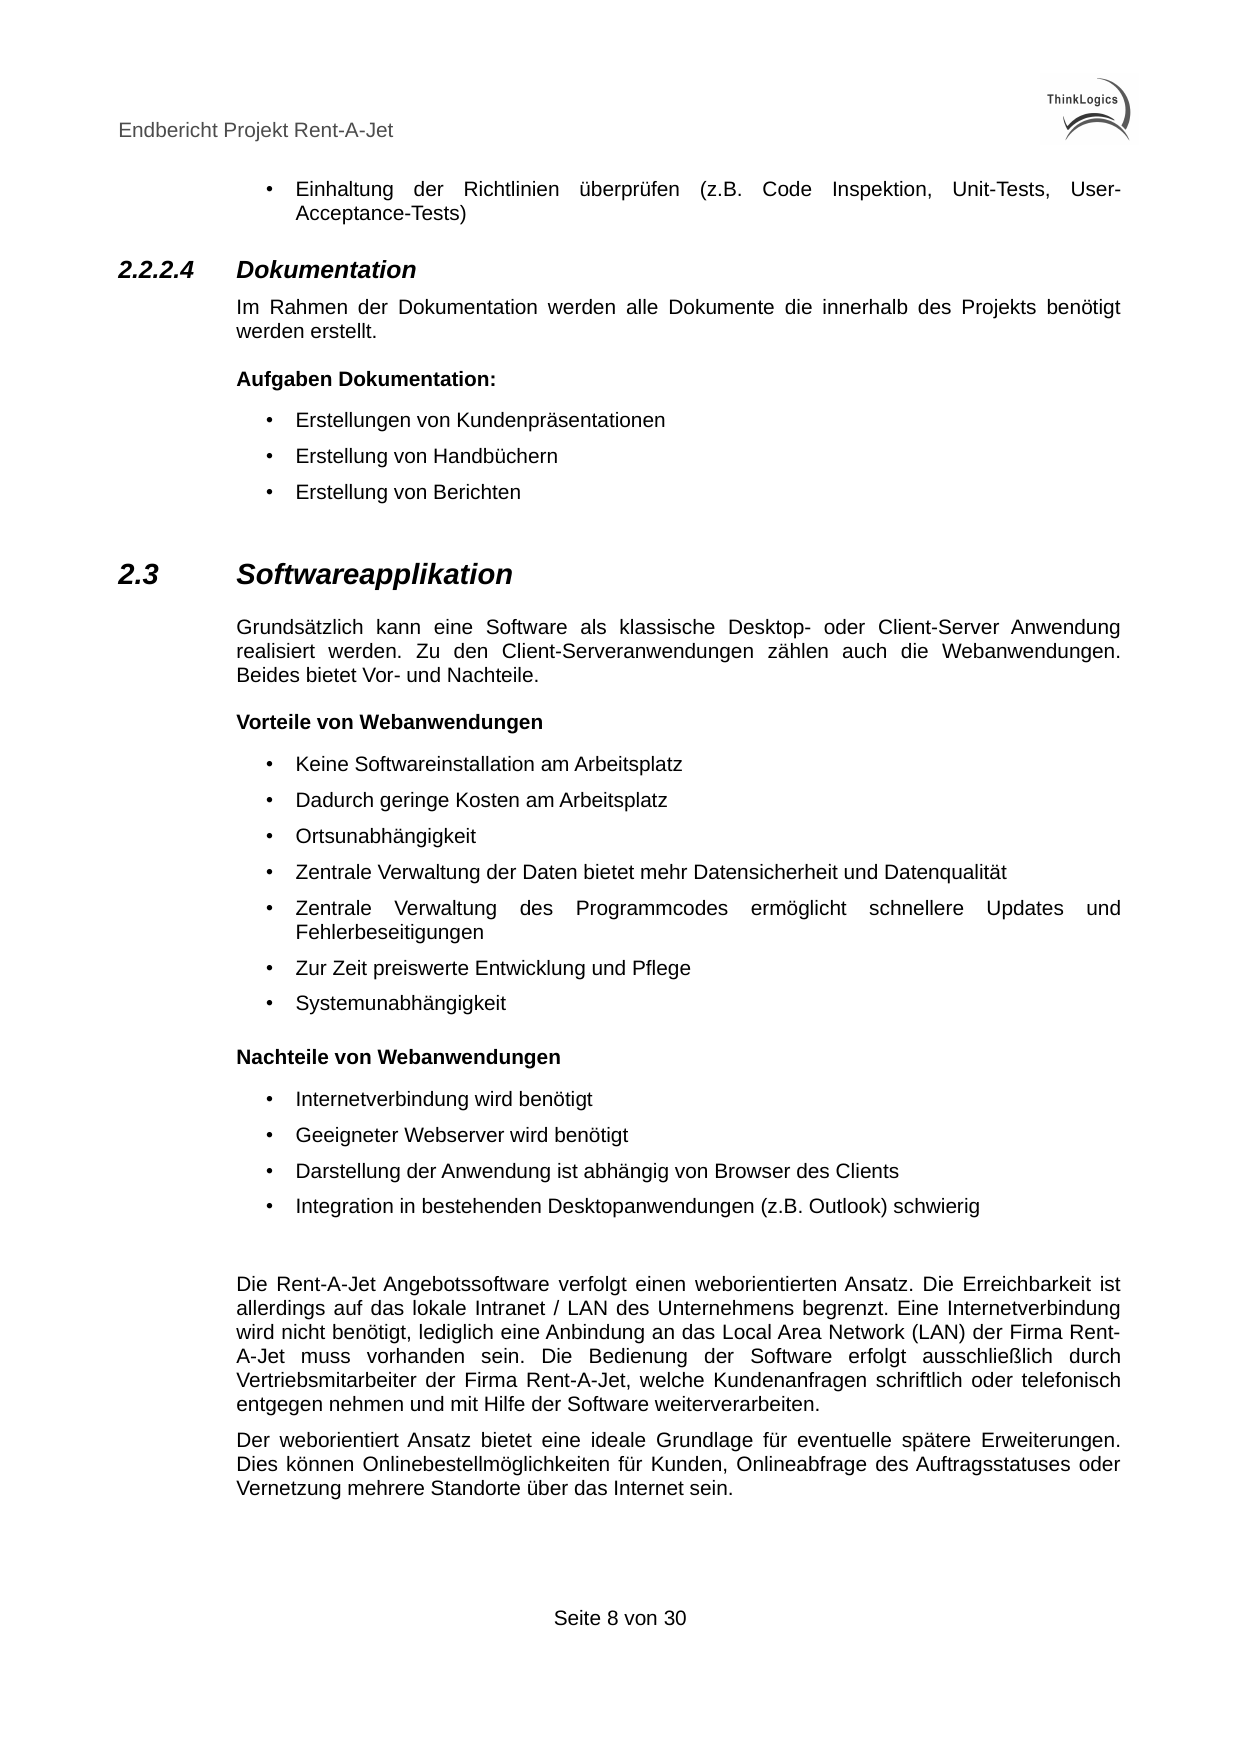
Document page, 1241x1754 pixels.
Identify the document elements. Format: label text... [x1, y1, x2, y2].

list Systemunabhängigkeit [266, 991, 1122, 1015]
text Im Rahmen der Dokumentation werden alle Dokumente die innerhalb des Projekts benötigt werden erstellt. [236, 295, 1122, 343]
text Die Rent-A-Jet Angebotssoftware verfolgt einen weborientierten Ansatz. Die Erreichbarkeit ist allerdings auf das lokale Intranet / LAN des Unternehmens begrenzt. Eine Internetverbindung wird nicht benötigt, lediglich eine Anbindung an das Local Area Network (LAN) der Firma Rent-A-Jet muss vorhanden sein. Die Bedienung der Software erfolgt ausschließlich durch Vertriebsmitarbeiter der Firma Rent-A-Jet, welche Kundenanfragen schriftlich oder telefonisch entgegen nehmen und mit Hilfe der Software weiterverarbeiten. [236, 1272, 1122, 1416]
list Integration in bestehenden Desktopanwendungen (z.B. Outlook) schwierig [266, 1194, 1122, 1218]
list Ortsunabhängigkeit [266, 823, 1122, 848]
subtitle Softwareapplikation [118, 557, 1122, 591]
text Nachteile von Webanwendungen [236, 1045, 1122, 1069]
list Dadurch geringe Kosten am Arbeitsplatz [266, 788, 1122, 812]
list Zentrale Verwaltung der Daten bietet mehr Datensicherheit und Datenqualität [266, 859, 1122, 883]
list Erstellung von Berichten [266, 480, 1122, 504]
text Grundsätzlich kann eine Software als klassische Desktop- oder Client-Server Anwendung realisiert werden. Zu den Client-Serveranwendungen zählen auch die Webanwendungen. Beides bietet Vor- und Nachteile. [236, 614, 1122, 686]
list Internetverbindung wird benötigt [266, 1087, 1122, 1111]
list Darstellung der Anwendung ist abhängig von Browser des Clients [266, 1158, 1122, 1182]
text Aufgaben Dokumentation: [236, 367, 1122, 391]
list Keine Softwareinstallation am Arbeitsplatz [266, 752, 1122, 776]
list Geeigneter Webserver wird benötigt [266, 1122, 1122, 1147]
text Vorteile von Webanwendungen [236, 710, 1122, 734]
list Erstellungen von Kundenpräsentationen [266, 408, 1122, 432]
list Einhaltung der Richtlinien überprüfen (z.B. Code Inspektion, Unit-Tests, User-Acceptance-Tests) [266, 177, 1122, 225]
list Zentrale Verwaltung des Programmcodes ermöglicht schnellere Updates und Fehlerbeseitigungen [266, 895, 1122, 943]
list Zur Zeit preiswerte Entwicklung und Pflege [266, 955, 1122, 979]
text Der weborientiert Ansatz bietet eine ideale Grundlage für eventuelle spätere Erweiterungen. Dies können Onlinebestellmöglichkeiten für Kunden, Onlineabfrage des Auftragsstatuses oder Vernetzung mehrere Standorte über das Internet sein. [236, 1427, 1122, 1499]
list Erstellung von Handbüchern [266, 444, 1122, 468]
subtitle Dokumentation [118, 255, 1122, 283]
